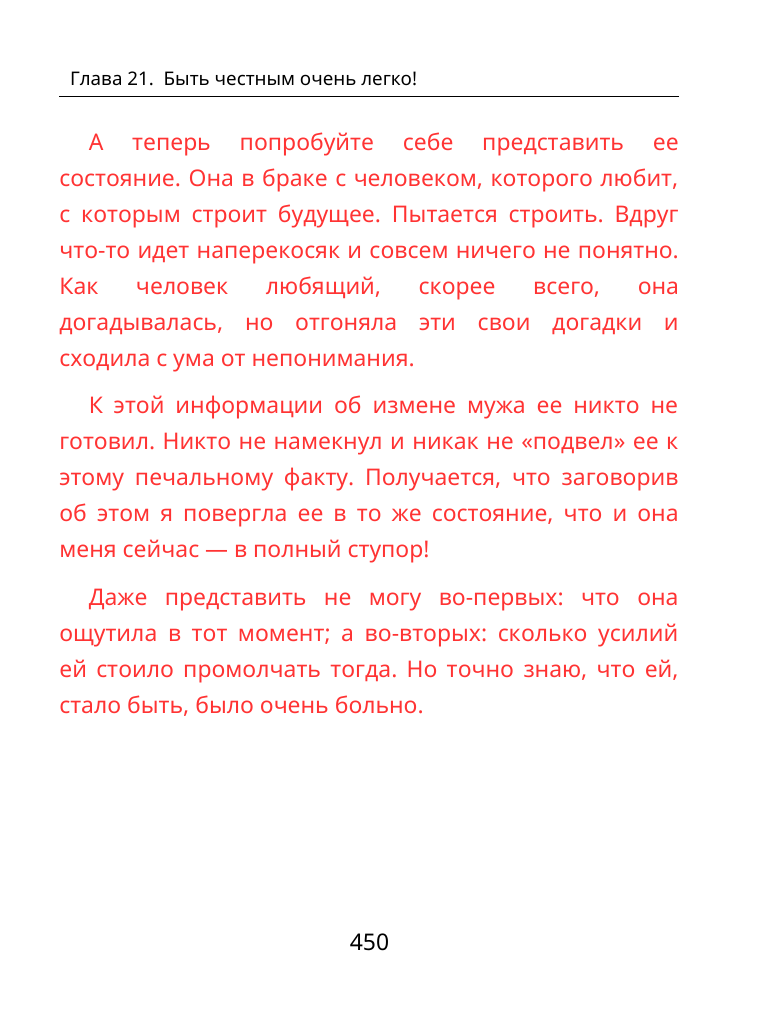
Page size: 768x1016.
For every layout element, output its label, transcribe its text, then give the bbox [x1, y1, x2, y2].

text А теперь попробуйте себе представить ее состояние. Она в браке с человеком, которого любит, с которым строит будущее. Пытается строить. Вдруг что-то идет наперекосяк и совсем ничего не понятно. Как человек любящий, скорее всего, она догадывалась, но отгоняла эти свои догадки и сходила с ума от непонимания. [59, 126, 679, 373]
text К этой информации об измене мужа ее никто не готовил. Никто не намекнул и никак не «подвел» ее к этому печальному факту. Получается, что заговорив об этом я повергла ее в то же состояние, что и она меня сейчас — в полный ступор! [59, 389, 679, 564]
text Даже представить не могу во-первых: что она ощутила в тот момент; а во-вторых: сколько усилий ей стоило промолчать тогда. Но точно знаю, что ей, стало быть, было очень больно. [59, 581, 679, 720]
